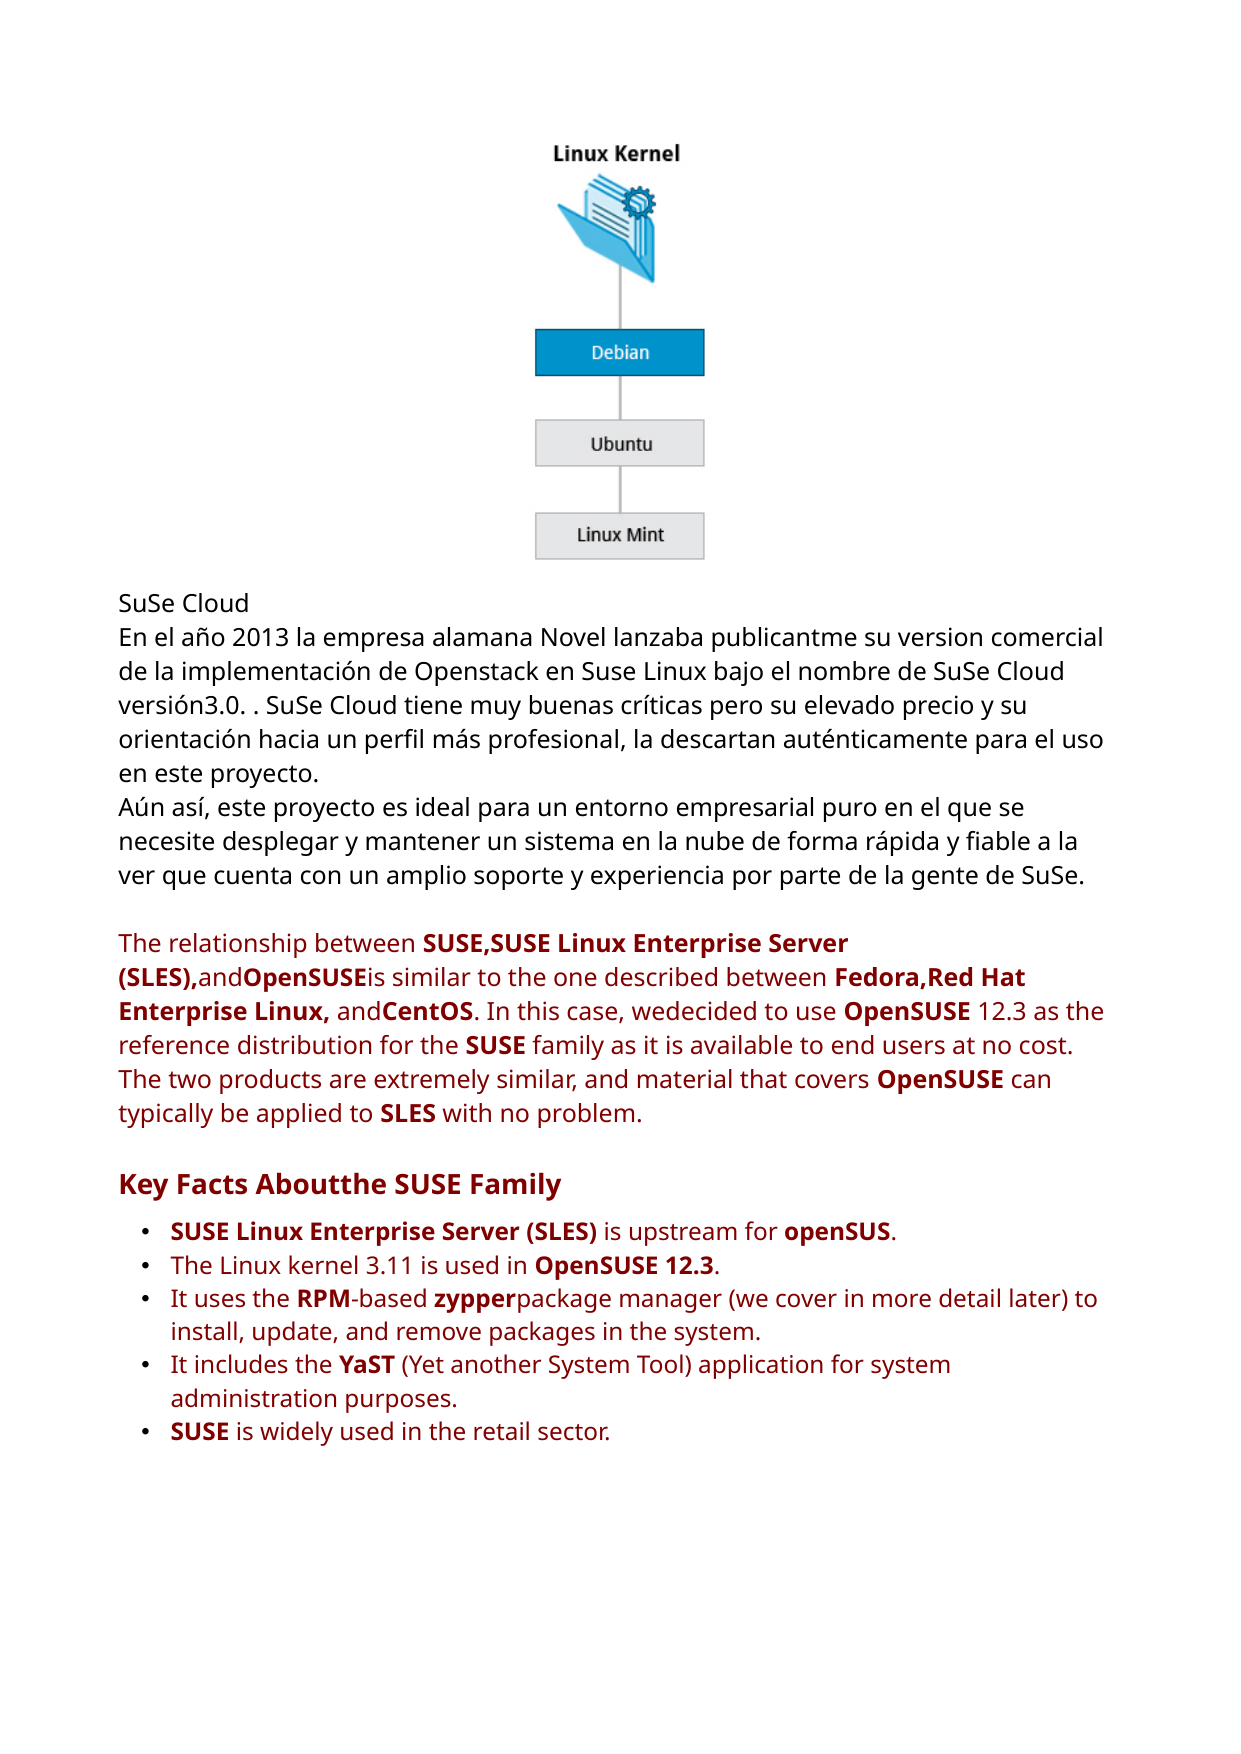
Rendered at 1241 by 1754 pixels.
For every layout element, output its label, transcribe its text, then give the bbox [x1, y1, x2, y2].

text The relationship between SUSE,SUSE Linux Enterprise Server (SLES),andOpenSUSEis similar to the one described between Fedora,Red Hat Enterprise Linux, andCentOS. In this case, wedecided to use OpenSUSE 12.3 as the reference distribution for the SUSE family as it is available to end users at no cost. The two products are extremely similar, and material that covers OpenSUSE can typically be applied to SLES with no problem. [118, 926, 1122, 1130]
text Key Facts Aboutthe SUSE Family [118, 1164, 1122, 1202]
list SUSE is widely used in the retail sector. [170, 1414, 1122, 1447]
text Aún así, este proyecto es ideal para un entorno empresarial puro en el que se necesite desplegar y mantener un sistema en la nube de forma rápida y fiable a la ver que cuenta con un amplio soporte y experiencia por parte de la gente de SuSe. [118, 789, 1122, 892]
list SUSE Linux Enterprise Server (SLES) is upstream for openSUS. [170, 1215, 1122, 1248]
text SuSe Cloud [118, 586, 1122, 619]
list The Linux kernel 3.11 is used in OpenSUSE 12.3. [170, 1248, 1122, 1281]
picture [509, 118, 731, 586]
list It includes the YaST (Yet another System Tool) application for system administration purposes. [170, 1348, 1122, 1414]
text En el año 2013 la empresa alamana Novel lanzaba publicantme su version comercial de la implementación de Openstack en Suse Linux bajo el nombre de SuSe Cloud versión3.0. . SuSe Cloud tiene muy buenas críticas pero su elevado precio y su orientación hacia un perfil más profesional, la descartan auténticamente para el uso en este proyecto. [118, 619, 1122, 789]
list It uses the RPM-based zypperpackage manager (we cover in more detail later) to install, update, and remove packages in the system. [170, 1281, 1122, 1348]
